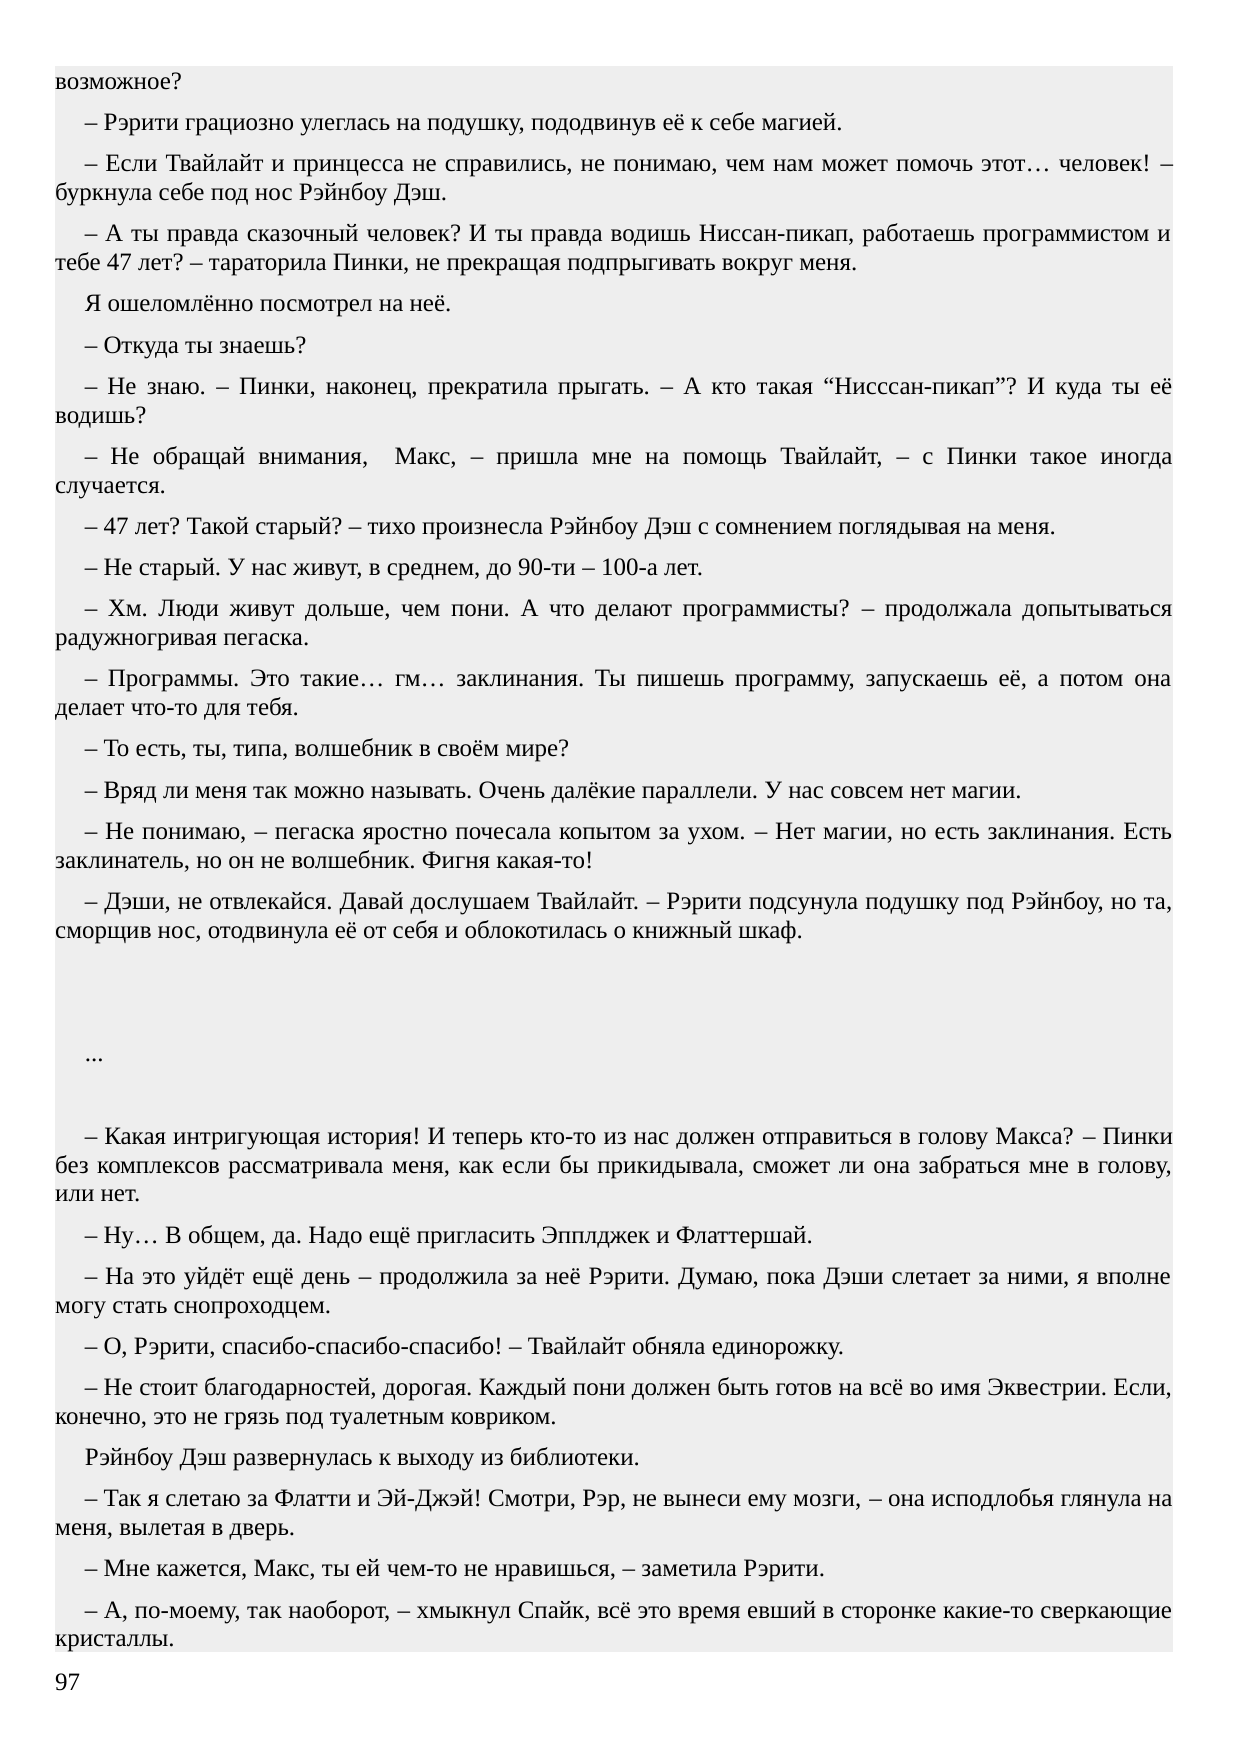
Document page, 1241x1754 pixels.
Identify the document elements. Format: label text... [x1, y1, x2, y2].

text ... [55, 1038, 1173, 1067]
text – Какая интригующая история! И теперь кто-то из нас должен отправиться в голову Макса? – Пинки без комплексов рассматривала меня, как если бы прикидывала, сможет ли она забраться мне в голову, или нет. [55, 1121, 1173, 1207]
text возможное? [55, 66, 1173, 95]
text – Рэрити грациозно улеглась на подушку, пододвинув её к себе магией. [55, 107, 1173, 136]
text – Вряд ли меня так можно называть. Очень далёкие параллели. У нас совсем нет магии. [55, 775, 1173, 803]
text – На это уйдёт ещё день – продолжила за неё Рэрити. Думаю, пока Дэши слетает за ними, я вполне могу стать снопроходцем. [55, 1261, 1173, 1318]
text – Дэши, не отвлекайся. Давай дослушаем Твайлайт. – Рэрити подсунула подушку под Рэйнбоу, но та, сморщив нос, отодвинула её от себя и облокотилась о книжный шкаф. [55, 886, 1173, 943]
text Рэйнбоу Дэш развернулась к выходу из библиотеки. [55, 1442, 1173, 1471]
text – Программы. Это такие… гм… заклинания. Ты пишешь программу, запускаешь её, а потом она делает что-то для тебя. [55, 663, 1173, 721]
text – Не стоит благодарностей, дорогая. Каждый пони должен быть готов на всё во имя Эквестрии. Если, конечно, это не грязь под туалетным ковриком. [55, 1372, 1173, 1430]
text – Так я слетаю за Флатти и Эй-Джэй! Смотри, Рэр, не вынеси ему мозги, – она исподлобья глянула на меня, вылетая в дверь. [55, 1483, 1173, 1541]
text Я ошеломлённо посмотрел на неё. [55, 288, 1173, 317]
text – Ну… В общем, да. Надо ещё пригласить Эпплджек и Флаттершай. [55, 1220, 1173, 1248]
text – А ты правда сказочный человек? И ты правда водишь Ниссан-пикап, работаешь программистом и тебе 47 лет? – тараторила Пинки, не прекращая подпрыгивать вокруг меня. [55, 218, 1173, 276]
text – Не понимаю, – пегаска яростно почесала копытом за ухом. – Нет магии, но есть заклинания. Есть заклинатель, но он не волшебник. Фигня какая-то! [55, 816, 1173, 873]
text – Не старый. У нас живут, в среднем, до 90-ти – 100-а лет. [55, 552, 1173, 581]
text – Откуда ты знаешь? [55, 330, 1173, 358]
text – Мне кажется, Макс, ты ей чем-то не нравишься, – заметила Рэрити. [55, 1553, 1173, 1582]
text – А, по-моему, так наоборот, – хмыкнул Спайк, всё это время евший в сторонке какие-то сверкающие кристаллы. [55, 1595, 1173, 1652]
text – Если Твайлайт и принцесса не справились, не понимаю, чем нам может помочь этот… человек! – буркнула себе под нос Рэйнбоу Дэш. [55, 148, 1173, 206]
text – Не знаю. – Пинки, наконец, прекратила прыгать. – А кто такая “Нисссан-пикап”? И куда ты её водишь? [55, 371, 1173, 428]
text – Не обращай внимания, Макс, – пришла мне на помощь Твайлайт, – с Пинки такое иногда случается. [55, 441, 1173, 498]
text – О, Рэрити, спасибо-спасибо-спасибо! – Твайлайт обняла единорожку. [55, 1331, 1173, 1360]
text – Хм. Люди живут дольше, чем пони. А что делают программисты? – продолжала допытываться радужногривая пегаска. [55, 593, 1173, 651]
text – 47 лет? Такой старый? – тихо произнесла Рэйнбоу Дэш с сомнением поглядывая на меня. [55, 511, 1173, 540]
text – То есть, ты, типа, волшебник в своём мире? [55, 733, 1173, 762]
